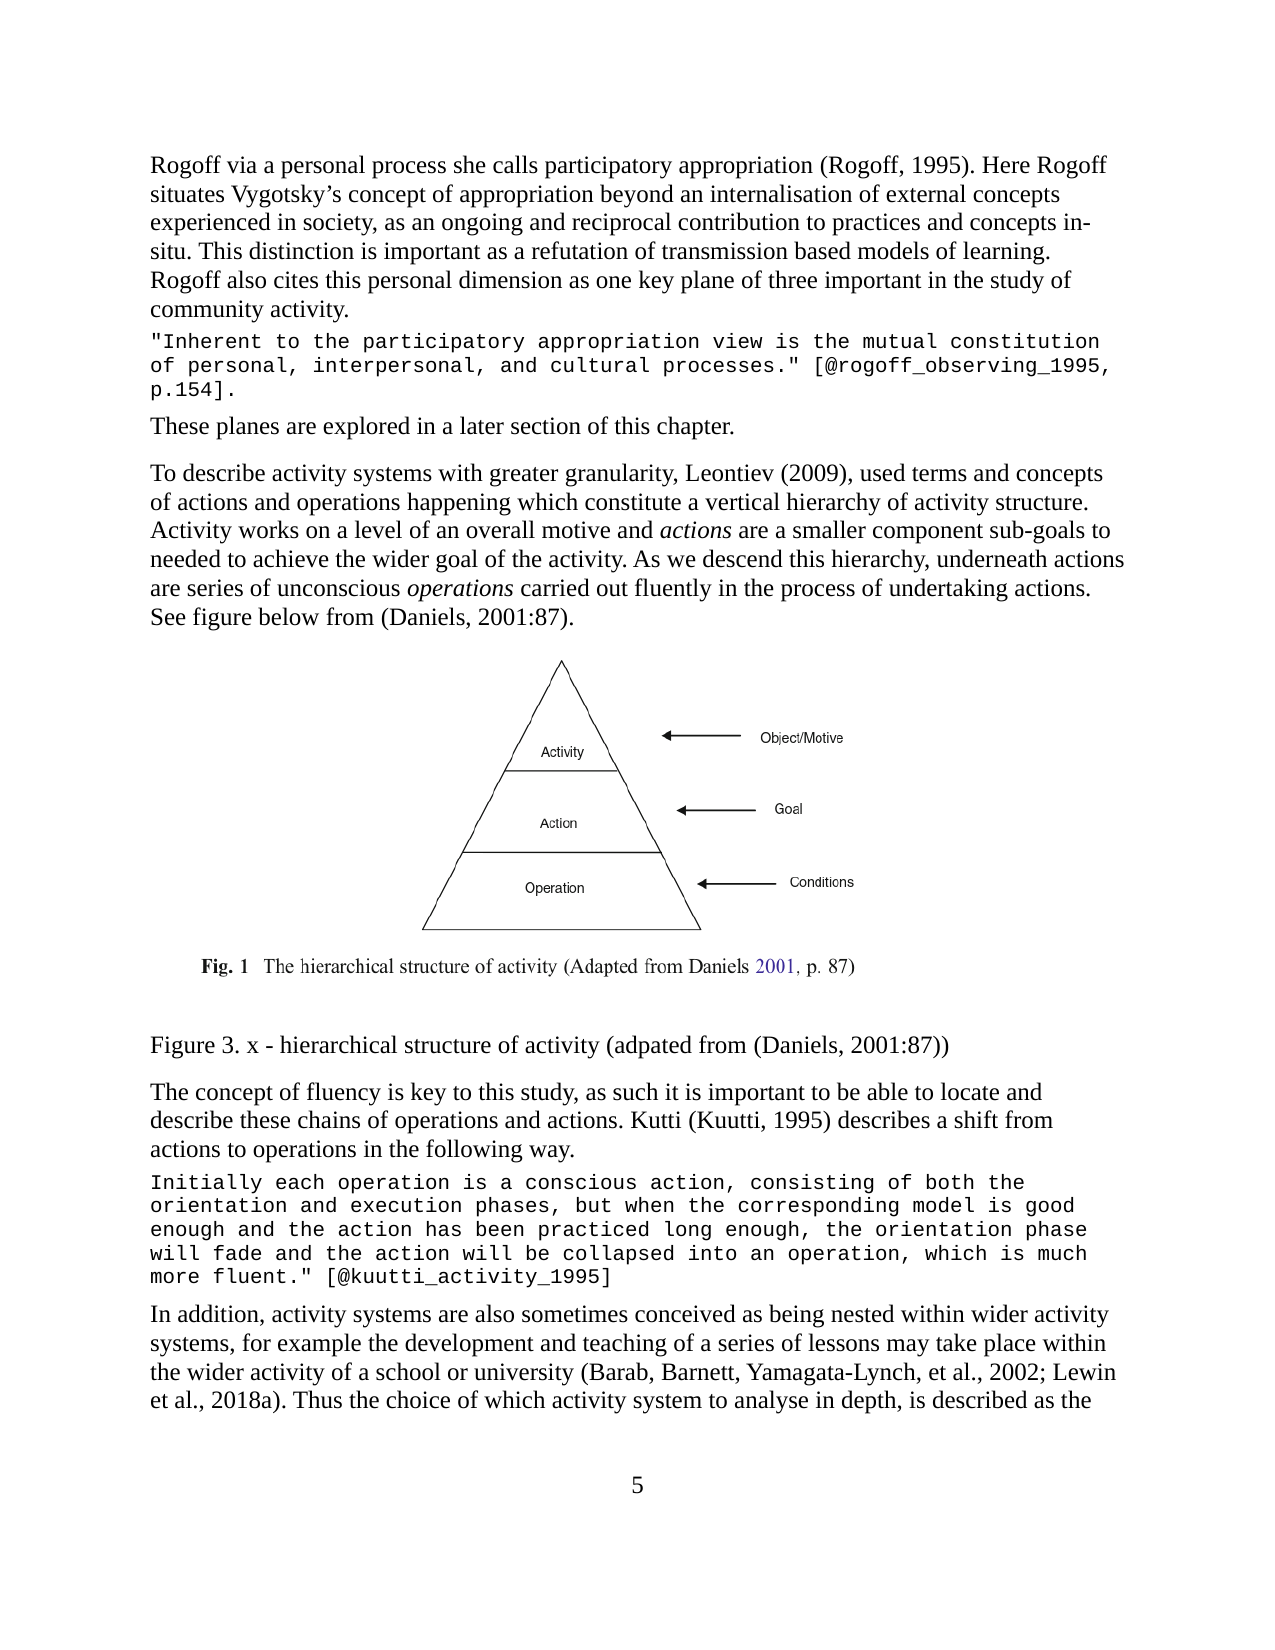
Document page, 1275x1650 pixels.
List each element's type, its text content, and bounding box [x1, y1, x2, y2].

text "Inherent to the participatory appropriation view is the mutual constitution of personal, interpersonal, and cultural processes." [@rogoff_observing_1995, p.154]. [150, 331, 1125, 402]
text These planes are explored in a later section of this chapter. [150, 411, 1125, 440]
text The concept of fluency is key to this study, as such it is important to be able to locate and describe these chains of operations and actions. Kutti (Kuutti, 1995) describes a shift from actions to operations in the following way. [150, 1077, 1125, 1163]
text Figure 3. x - hierarchical structure of activity (adpated from (Daniels, 2001:87)) [150, 1030, 1125, 1059]
text Initially each operation is a conscious action, consisting of both the orientation and execution phases, but when the corresponding model is good enough and the action has been practiced long enough, the orientation phase will fade and the action will be collapsed into an operation, which is much more fluent." [@kuutti_activity_1995] [150, 1172, 1125, 1290]
picture [150, 648, 1028, 1012]
text To describe activity systems with greater granularity, Leontiev (2009), used terms and concepts of actions and operations happening which constitute a vertical hierarchy of activity structure. Activity works on a level of an overall motive and actions are a smaller component sub-goals to needed to achieve the wider goal of the activity. As we descend this hierarchy, underneath actions are series of unconscious operations carried out fluently in the process of undertaking actions. See figure below from (Daniels, 2001:87). [150, 458, 1125, 631]
text In addition, activity systems are also sometimes conceived as being nested within wider activity systems, for example the development and teaching of a series of lessons may take place within the wider activity of a school or university (Barab, Barnett, Yamagata-Lynch, et al., 2002; Lewin et al., 2018a). Thus the choice of which activity system to analyse in depth, is described as the [150, 1299, 1125, 1414]
text Rogoff via a personal process she calls participatory appropriation (Rogoff, 1995). Here Rogoff situates Vygotsky’s concept of appropriation beyond an internalisation of external concepts experienced in society, as an ongoing and reciprocal contribution to practices and concepts in-situ. This distinction is important as a refutation of transmission based models of learning. Rogoff also cites this personal dimension as one key plane of three important in the study of community activity. [150, 150, 1125, 322]
